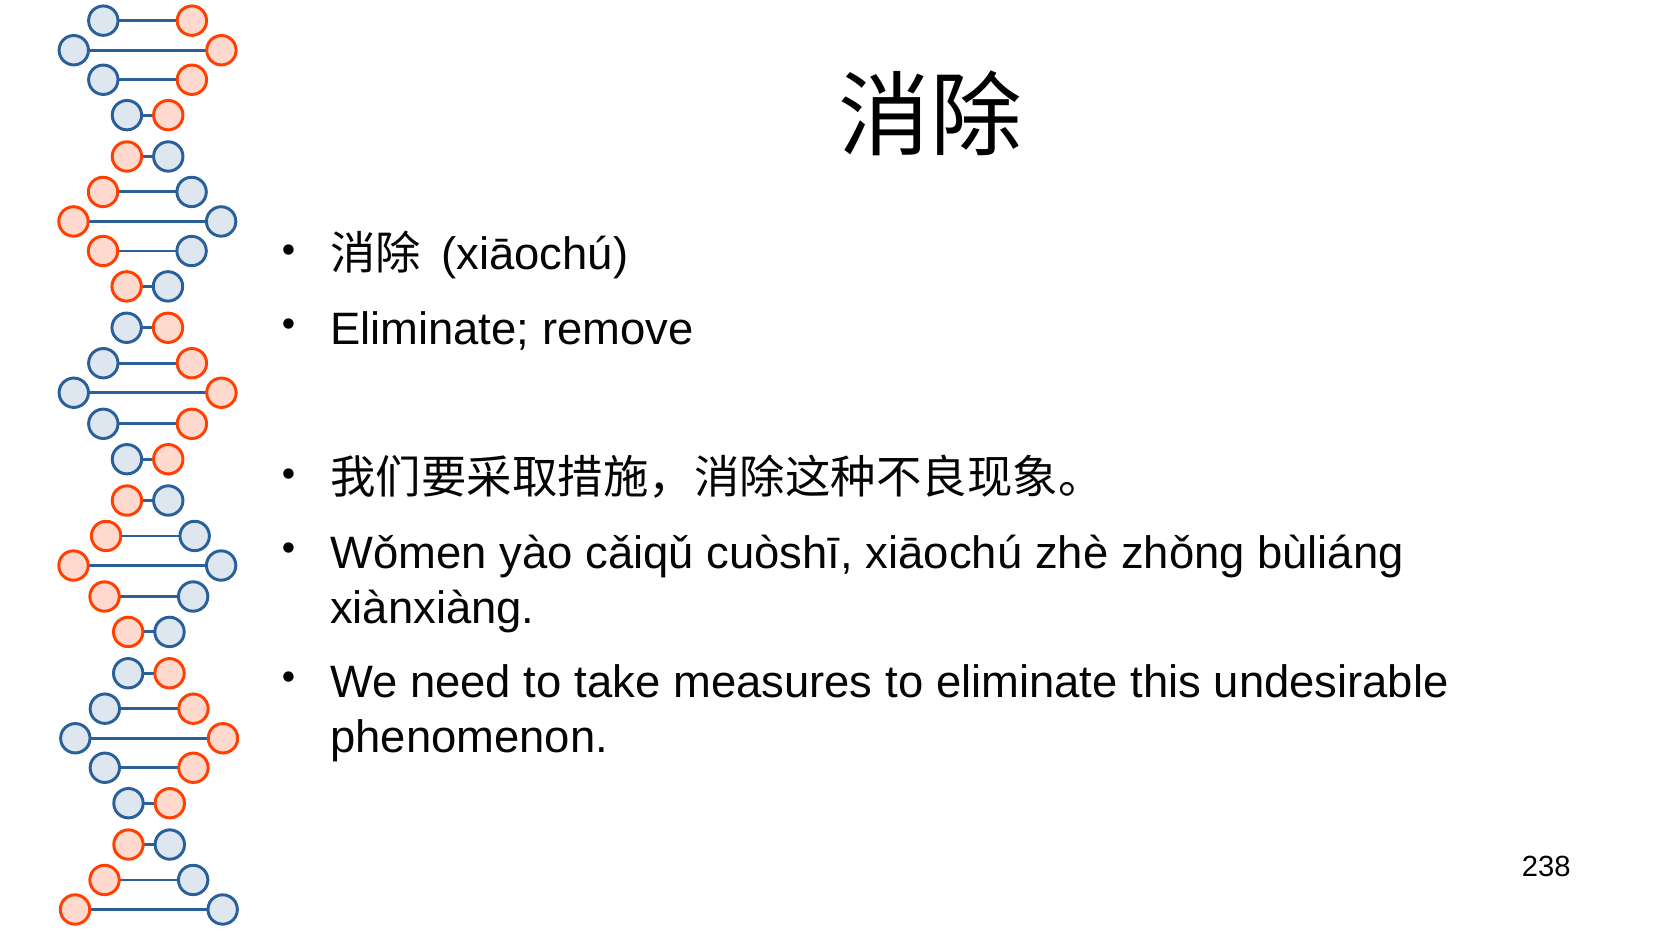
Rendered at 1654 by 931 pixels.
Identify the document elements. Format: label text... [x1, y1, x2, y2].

title 消除 [265, 35, 1595, 189]
list 消除 (xiāochú) Eliminate; remove 我们要采取措施，消除这种不良现象。 Wǒmen yào cǎiqǔ cuòshī, xiāochú zhè zhǒng bùliáng xiànxiàng. We need to take measures to eliminate this undesirable phenomenon. [265, 224, 1595, 764]
